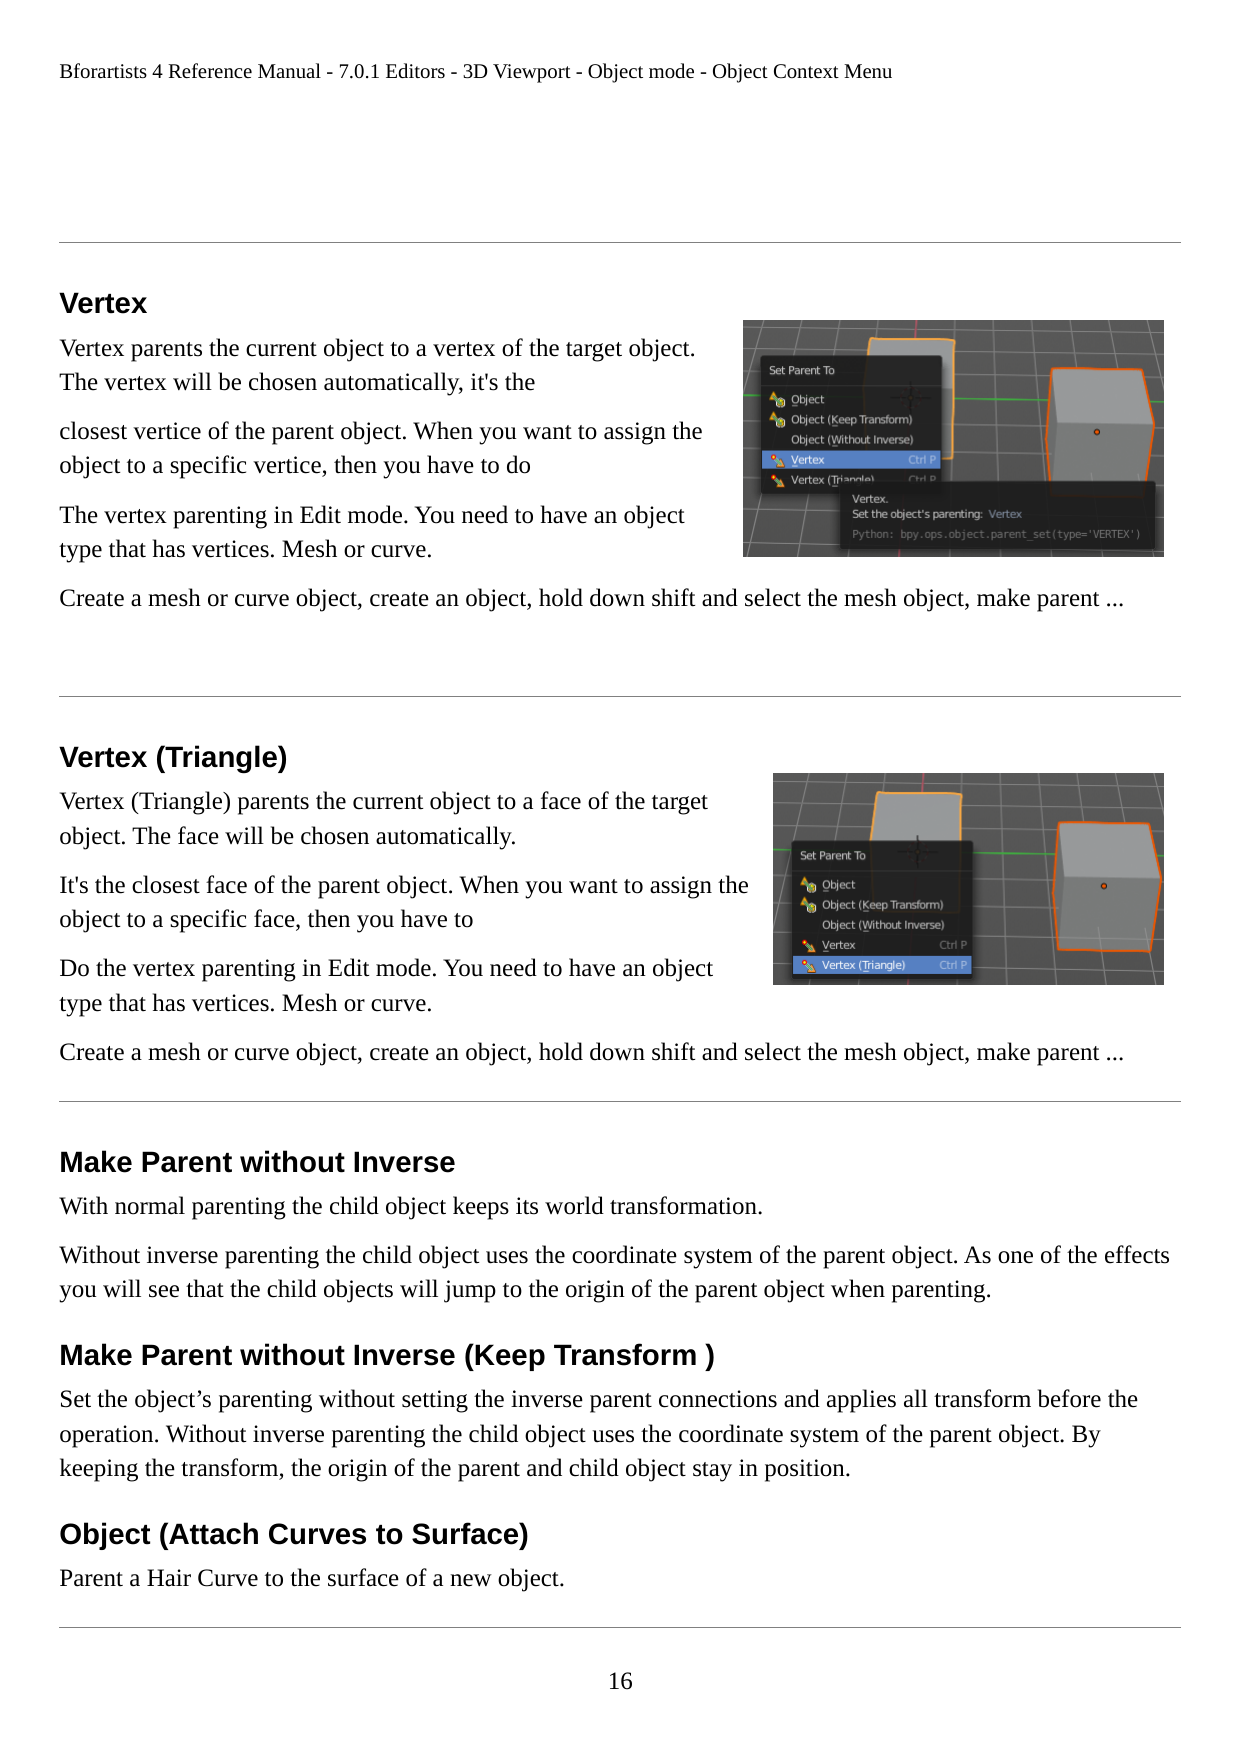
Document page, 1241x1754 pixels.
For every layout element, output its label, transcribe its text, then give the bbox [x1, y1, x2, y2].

picture [743, 320, 1164, 557]
subtitle Vertex (Triangle) [59, 740, 1181, 774]
text With normal parenting the child object keeps its world transformation. [59, 1191, 1181, 1220]
text closest vertice of the parent object. When you want to assign the object to a specific vertice, then you have to do [59, 416, 743, 479]
text Create a mesh or curve object, create an object, hold down shift and select the mesh object, make parent ... [59, 583, 1181, 612]
picture [773, 773, 1164, 985]
subtitle Object (Attach Curves to Surface) [59, 1517, 1181, 1551]
text Vertex parents the current object to a vertex of the target object. The vertex will be chosen automatically, it's the [59, 333, 743, 396]
text Parent a Hair Curve to the surface of a new object. [59, 1563, 1181, 1592]
text The vertex parenting in Edit mode. You need to have an object type that has vertices. Mesh or curve. [59, 500, 1181, 563]
text Set the object’s parenting without setting the inverse parent connections and applies all transform before the operation. Without inverse parenting the child object uses the coordinate system of the parent object. By keeping the transform, the origin of the parent and child object stay in position. [59, 1384, 1181, 1482]
subtitle Make Parent without Inverse [59, 1145, 1181, 1178]
text Do the vertex parenting in Edit mode. You need to have an object type that has vertices. Mesh or curve. [59, 953, 1181, 1017]
text It's the closest face of the parent object. When you want to assign the object to a specific face, then you have to [59, 870, 773, 933]
subtitle Vertex [59, 286, 1181, 320]
text Vertex (Triangle) parents the current object to a face of the target object. The face will be chosen automatically. [59, 786, 773, 849]
subtitle Make Parent without Inverse (Keep Transform ) [59, 1338, 1181, 1372]
text Without inverse parenting the child object uses the coordinate system of the parent object. As one of the effects you will see that the child objects will jump to the origin of the parent object when parenting. [59, 1240, 1181, 1303]
text Create a mesh or curve object, create an object, hold down shift and select the mesh object, make parent ... [59, 1037, 1181, 1066]
